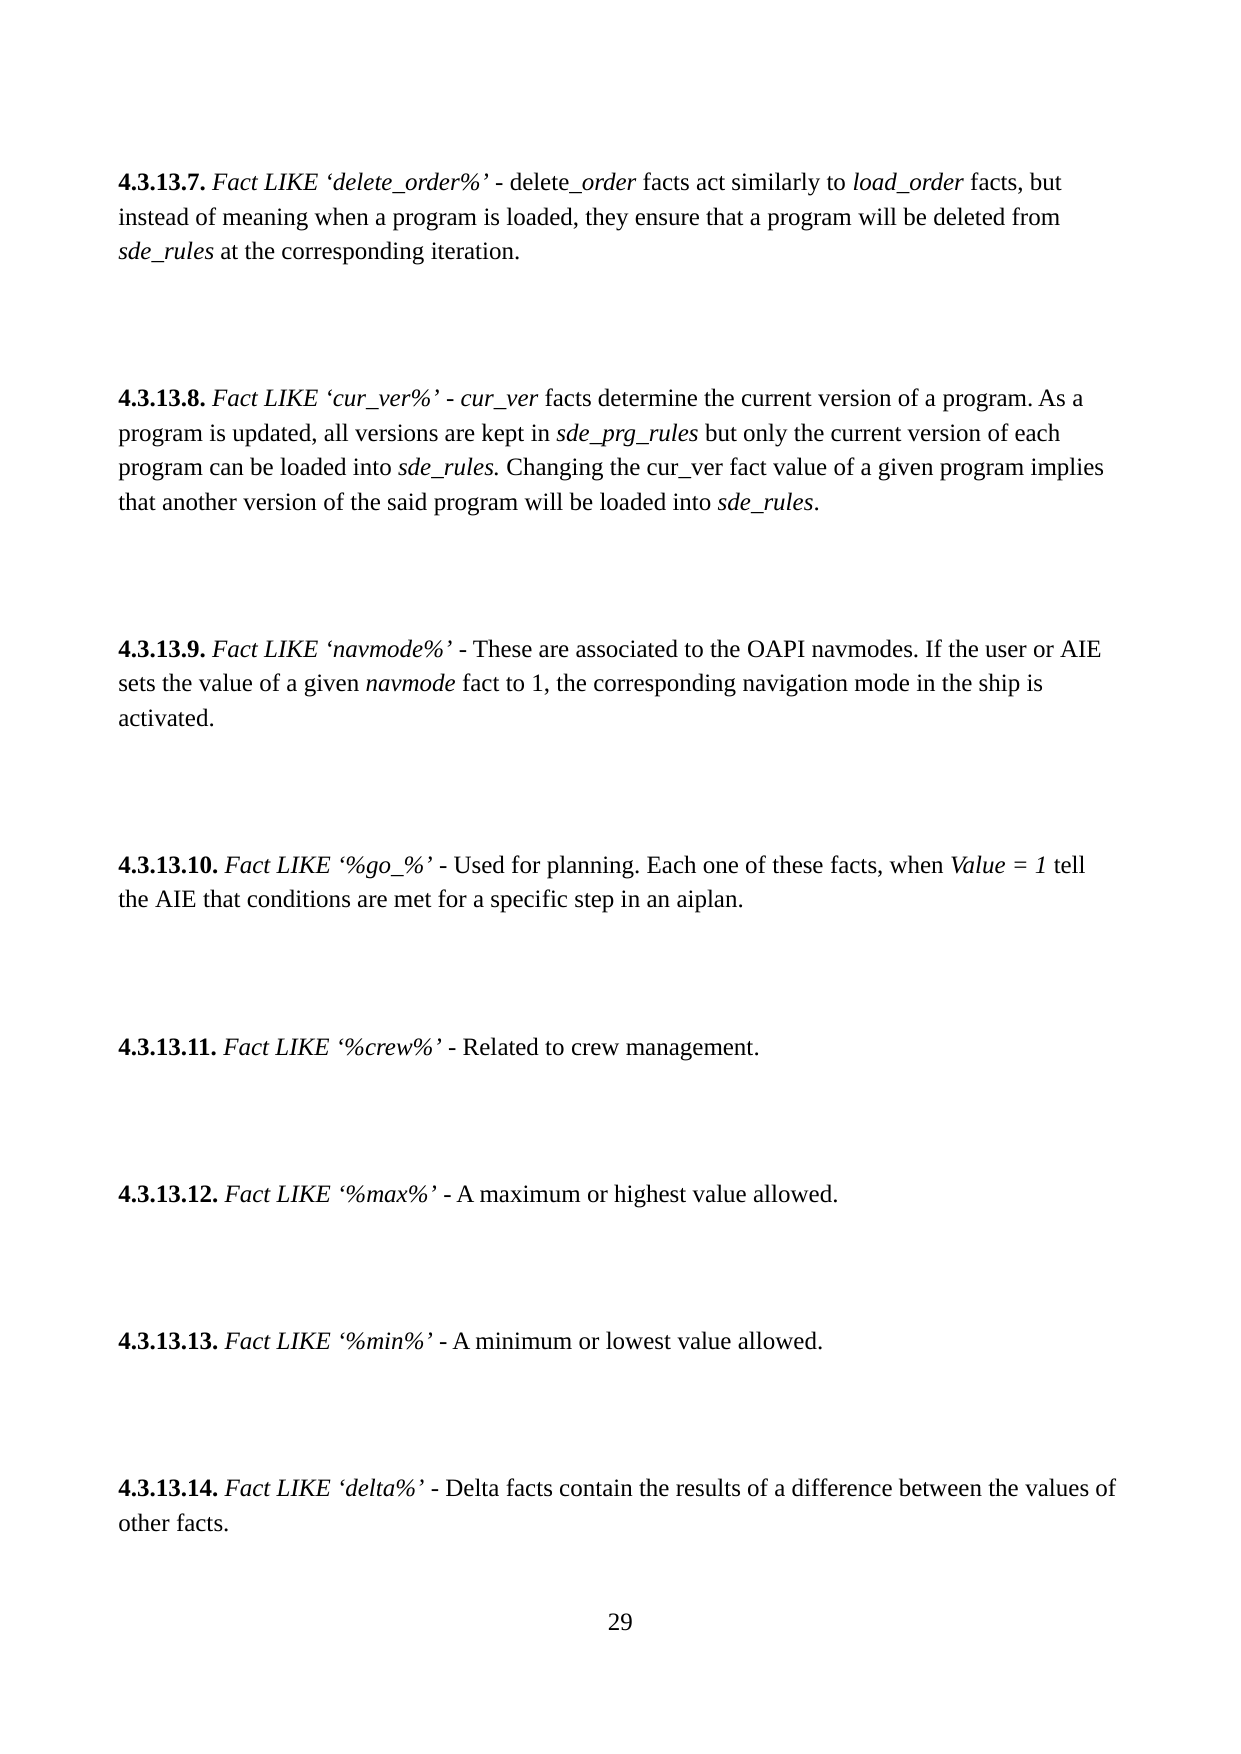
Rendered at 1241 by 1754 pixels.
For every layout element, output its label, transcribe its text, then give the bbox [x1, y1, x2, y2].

text 4.3.13.9. Fact LIKE ‘navmode%’ - These are associated to the OAPI navmodes. If the user or AIE sets the value of a given navmode fact to 1, the corresponding navigation mode in the ship is activated. [118, 634, 1122, 732]
text 4.3.13.8. Fact LIKE ‘cur_ver%’ - cur_ver facts determine the current version of a program. As a program is updated, all versions are kept in sde_prg_rules but only the current version of each program can be loaded into sde_rules. Changing the cur_ver fact value of a given program implies that another version of the said program will be loaded into sde_rules. [118, 383, 1122, 516]
text 4.3.13.13. Fact LIKE ‘%min%’ - A minimum or lowest value allowed. [118, 1326, 1122, 1355]
text 4.3.13.10. Fact LIKE ‘%go_%’ - Used for planning. Each one of these facts, when Value = 1 tell the AIE that conditions are met for a specific step in an aiplan. [118, 850, 1122, 913]
text 4.3.13.12. Fact LIKE ‘%max%’ - A maximum or highest value allowed. [118, 1179, 1122, 1208]
text 4.3.13.14. Fact LIKE ‘delta%’ - Delta facts contain the results of a difference between the values of other facts. [118, 1473, 1122, 1537]
text 4.3.13.7. Fact LIKE ‘delete_order%’ - delete_order facts act similarly to load_order facts, but instead of meaning when a program is loaded, they ensure that a program will be deleted from sde_rules at the corresponding iteration. [118, 167, 1122, 265]
text 4.3.13.11. Fact LIKE ‘%crew%’ - Related to crew management. [118, 1032, 1122, 1061]
